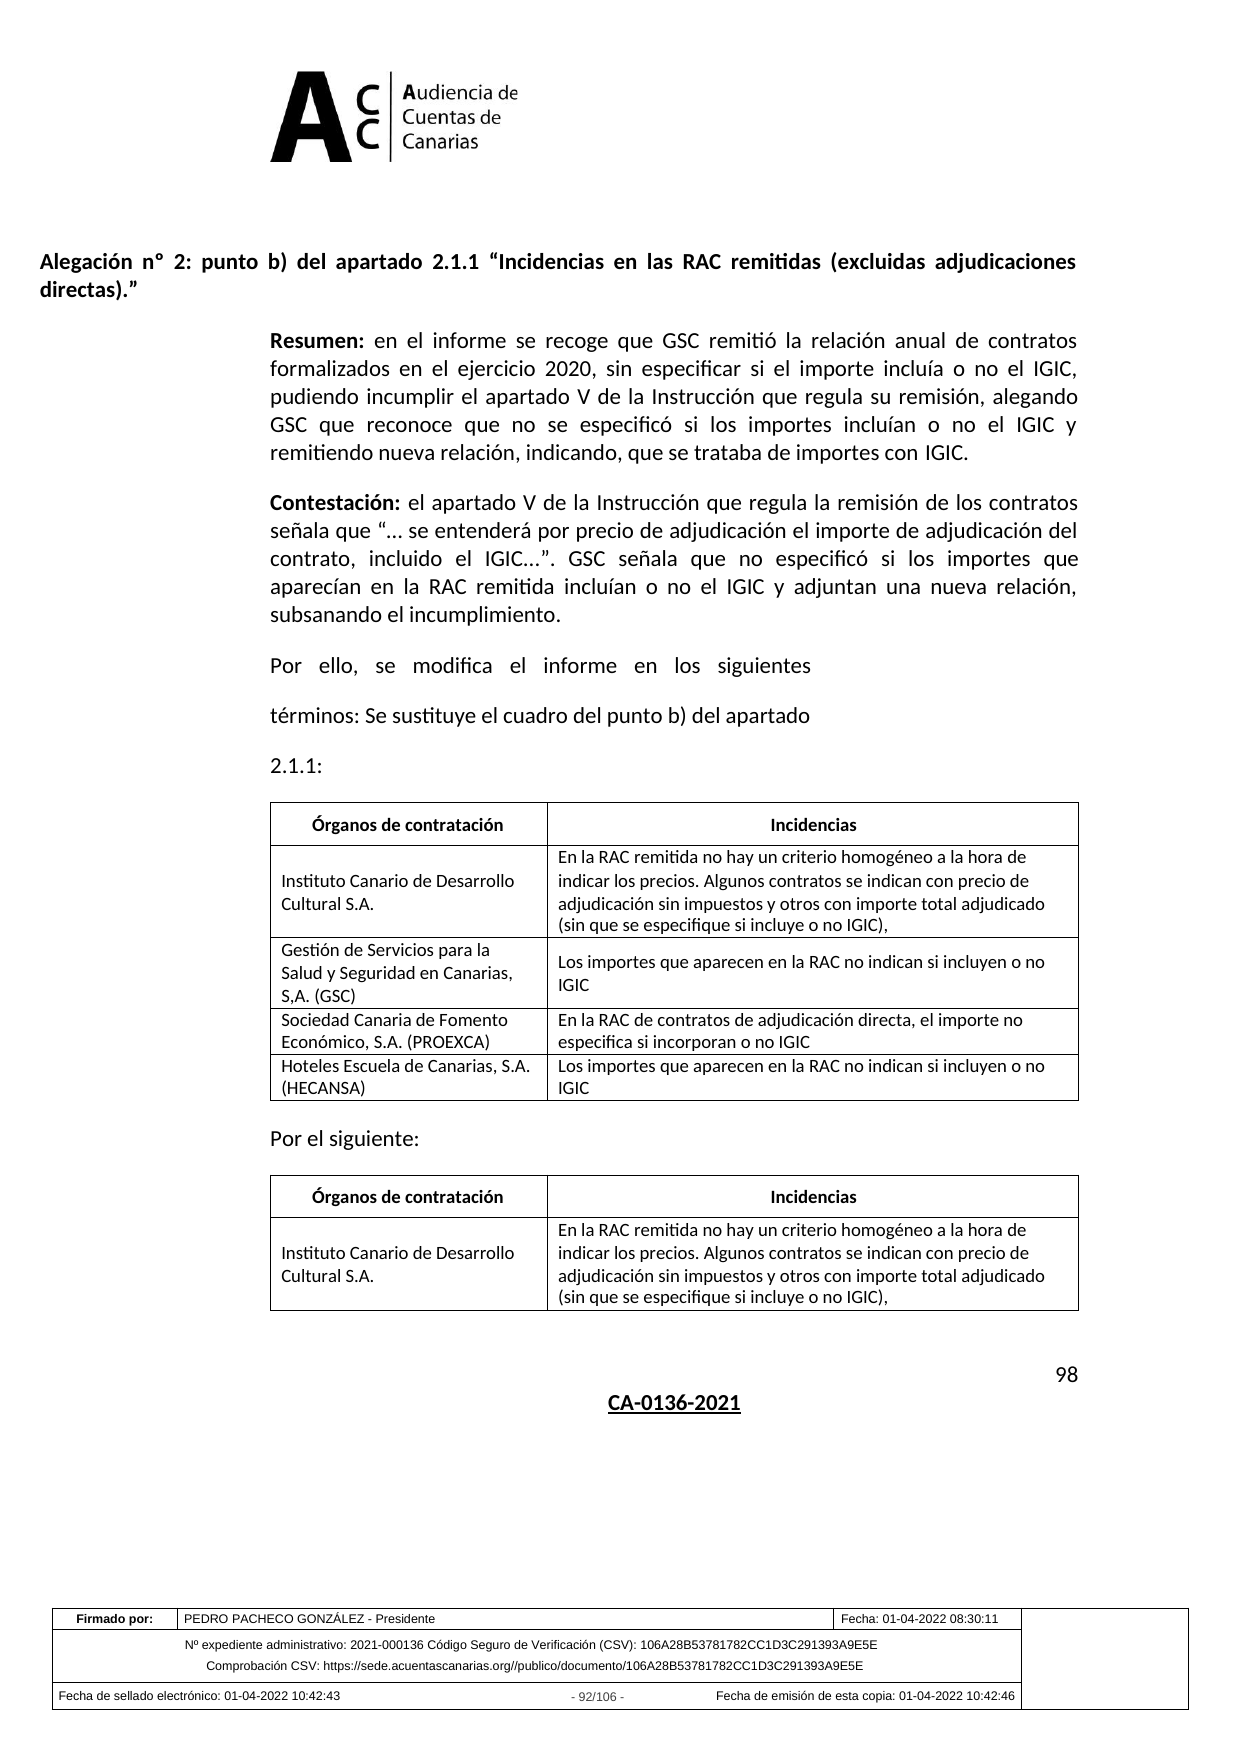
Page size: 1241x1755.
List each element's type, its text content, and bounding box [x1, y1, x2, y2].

table_header Incidencias [548, 1176, 1078, 1217]
text Contestación: el apartado V de la Instrucción que regula la remisión de los contratos señala que “… se entenderá por precio de adjudicación el importe de adjudicación del contrato, incluido el IGIC...”. GSC señala que no especificó si los importes que aparecían en la RAC remitida incluían o no el IGIC y adjuntan una nueva relación, subsanando el incumplimiento. [270, 488, 1079, 628]
table_cell Gestión de Servicios para la Salud y Seguridad en Canarias, S,A. (GSC) [271, 938, 547, 1007]
table_cell Sociedad Canaria de Fomento Económico, S.A. (PROEXCA) [271, 1009, 547, 1053]
table_cell En la RAC de contratos de adjudicación directa, el importe no especifica si incorporan o no IGIC [548, 1009, 1078, 1053]
table_cell Instituto Canario de Desarrollo Cultural S.A. [271, 1218, 547, 1310]
table_header Órganos de contratación [271, 803, 547, 844]
table_cell Instituto Canario de Desarrollo Cultural S.A. [271, 846, 547, 937]
table_header Órganos de contratación [271, 1176, 547, 1217]
table_header Incidencias [548, 803, 1078, 844]
table_cell Los importes que aparecen en la RAC no indican si incluyen o no IGIC [548, 1055, 1078, 1100]
subtitle Alegación nº 2: punto b) del apartado 2.1.1 “Incidencias en las RAC remitidas (excluidas adjudicaciones directas).” [39, 247, 1078, 303]
table_cell Los importes que aparecen en la RAC no indican si incluyen o no IGIC [548, 938, 1078, 1007]
text Resumen: en el informe se recoge que GSC remitió la relación anual de contratos formalizados en el ejercicio 2020, sin especificar si el importe incluía o no el IGIC, pudiendo incumplir el apartado V de la Instrucción que regula su remisión, alegando GSC que reconoce que no se especificó si los importes incluían o no el IGIC y remitiendo nueva relación, indicando, que se trataba de importes con IGIC. [270, 326, 1079, 466]
text Por el siguiente: [270, 1124, 1201, 1152]
table_cell En la RAC remitida no hay un criterio homogéneo a la hora de indicar los precios. Algunos contratos se indican con precio de adjudicación sin impuestos y otros con importe total adjudicado (sin que se especifique si incluye o no IGIC), [548, 1218, 1078, 1310]
text Por ello, se modifica el informe en los siguientes términos: Se sustituye el cuadro del punto b) del apartado 2.1.1: [270, 651, 812, 779]
table_cell En la RAC remitida no hay un criterio homogéneo a la hora de indicar los precios. Algunos contratos se indican con precio de adjudicación sin impuestos y otros con importe total adjudicado (sin que se especifique si incluye o no IGIC), [548, 846, 1078, 937]
table_cell Hoteles Escuela de Canarias, S.A. (HECANSA) [271, 1055, 547, 1100]
